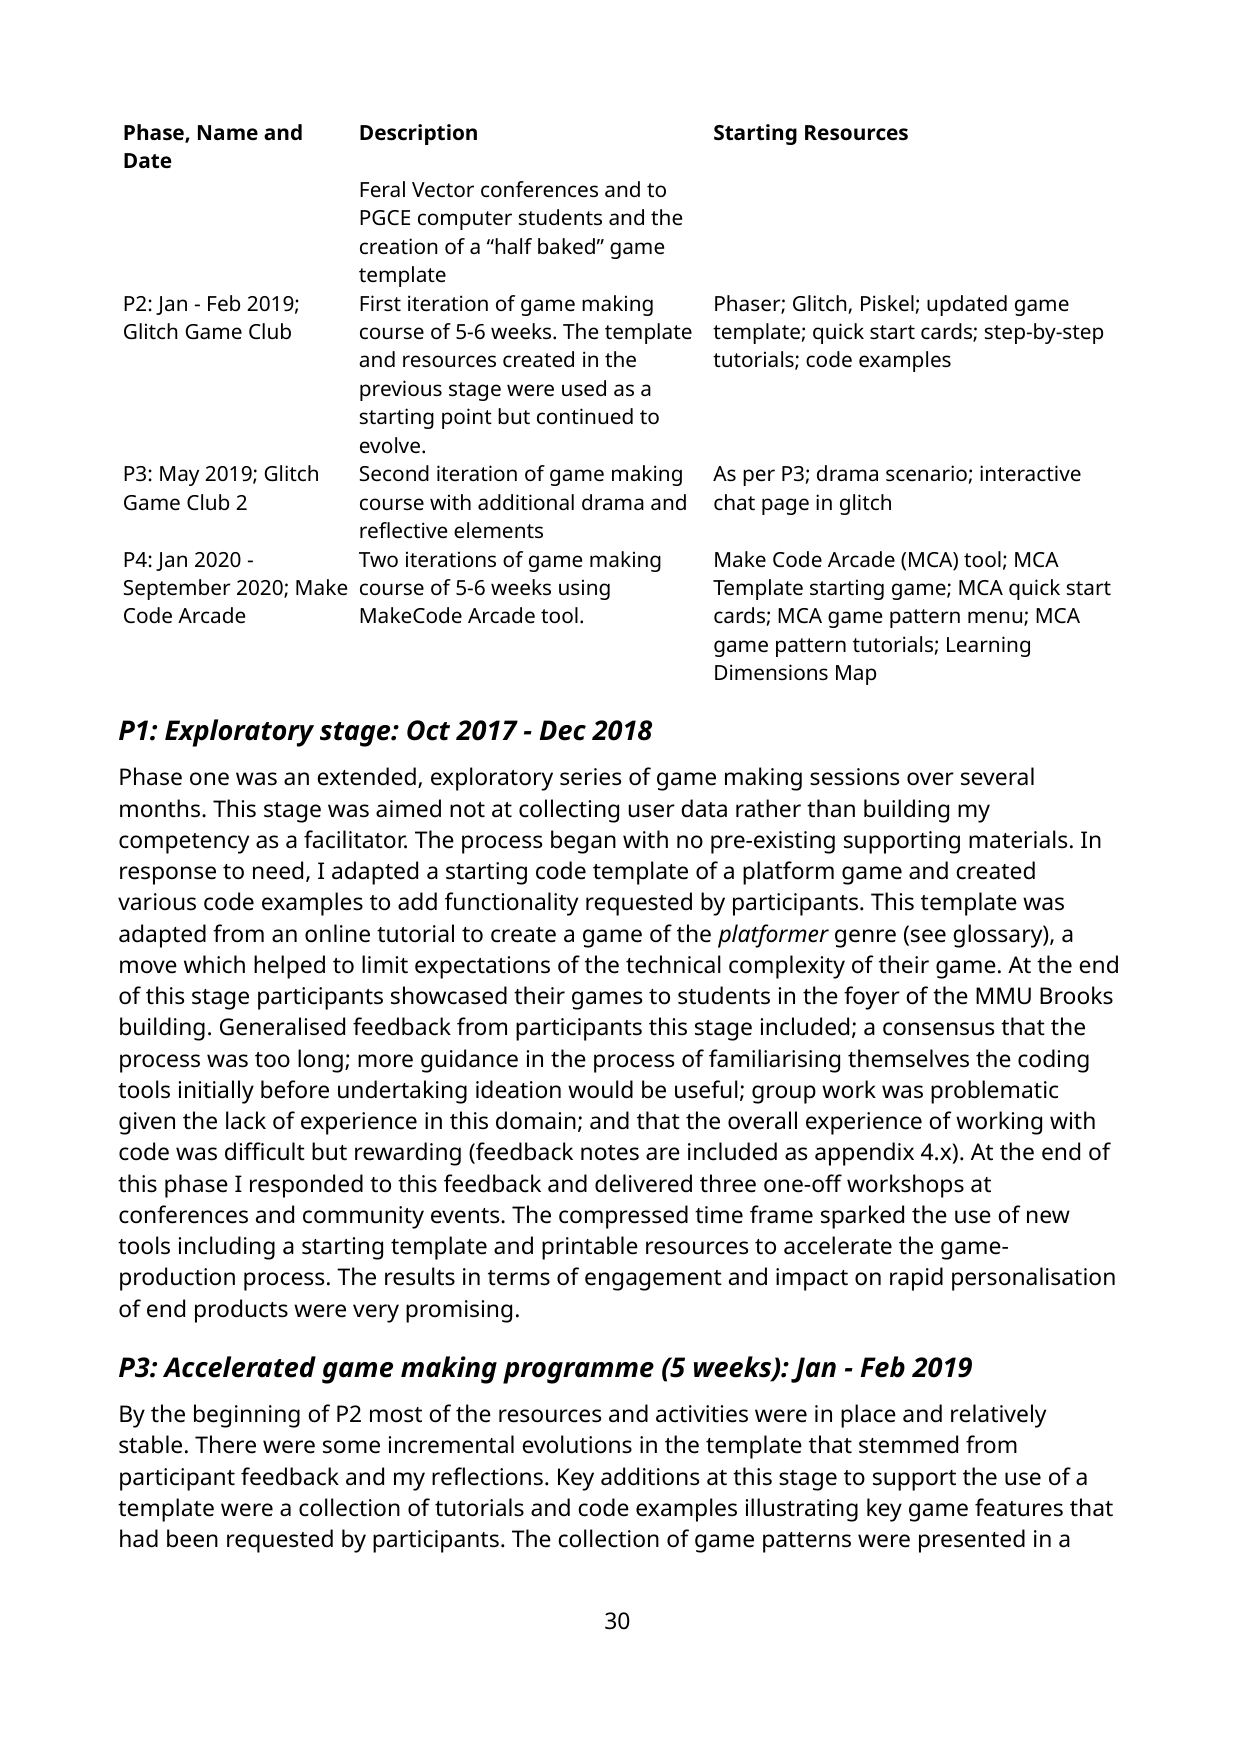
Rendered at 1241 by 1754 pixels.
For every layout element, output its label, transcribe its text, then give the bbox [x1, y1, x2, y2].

table_cell Second iteration of game making course with additional drama and reflective elements [354, 459, 709, 545]
subtitle P3: Accelerated game making programme (5 weeks): Jan - Feb 2019 [118, 1349, 1122, 1386]
table_header Description [354, 118, 709, 175]
table_cell [118, 175, 354, 289]
table_cell Make Code Arcade (MCA) tool; MCA Template starting game; MCA quick start cards; MCA game pattern menu; MCA game pattern tutorials; Learning Dimensions Map [709, 545, 1122, 687]
table_cell First iteration of game making course of 5-6 weeks. The template and resources created in the previous stage were used as a starting point but continued to evolve. [354, 289, 709, 459]
table_cell Two iterations of game making course of 5-6 weeks using MakeCode Arcade tool. [354, 545, 709, 687]
table_header Phase, Name and Date [118, 118, 354, 175]
table_cell Phaser; Glitch, Piskel; updated game template; quick start cards; step-by-step tutorials; code examples [709, 289, 1122, 459]
subtitle P1: Exploratory stage: Oct 2017 - Dec 2018 [118, 712, 1122, 749]
text Phase one was an extended, exploratory series of game making sessions over several months. This stage was aimed not at collecting user data rather than building my competency as a facilitator. The process began with no pre-existing supporting materials. In response to need, I adapted a starting code template of a platform game and created various code examples to add functionality requested by participants. This template was adapted from an online tutorial to create a game of the platformer genre (see glossary), a move which helped to limit expectations of the technical complexity of their game. At the end of this stage participants showcased their games to students in the foyer of the MMU Brooks building. Generalised feedback from participants this stage included; a consensus that the process was too long; more guidance in the process of familiarising themselves the coding tools initially before undertaking ideation would be useful; group work was problematic given the lack of experience in this domain; and that the overall experience of working with code was difficult but rewarding (feedback notes are included as appendix 4.x). At the end of this phase I responded to this feedback and delivered three one-off workshops at conferences and community events. The compressed time frame sparked the use of new tools including a starting template and printable resources to accelerate the game-production process. The results in terms of engagement and impact on rapid personalisation of end products were very promising. [118, 761, 1122, 1324]
text By the beginning of P2 most of the resources and activities were in place and relatively stable. There were some incremental evolutions in the template that stemmed from participant feedback and my reflections. Key additions at this stage to support the use of a template were a collection of tutorials and code examples illustrating key game features that had been requested by participants. The collection of game patterns were presented in a [118, 1398, 1122, 1554]
table_header Starting Resources [709, 118, 1122, 175]
table_cell As per P3; drama scenario; interactive chat page in glitch [709, 459, 1122, 545]
table_cell P3: May 2019; Glitch Game Club 2 [118, 459, 354, 545]
table_cell Feral Vector conferences and to PGCE computer students and the creation of a “half baked” game template [354, 175, 709, 289]
table_cell P2: Jan - Feb 2019; Glitch Game Club [118, 289, 354, 459]
table_cell P4: Jan 2020 - September 2020; Make Code Arcade [118, 545, 354, 687]
table_cell [709, 175, 1122, 289]
